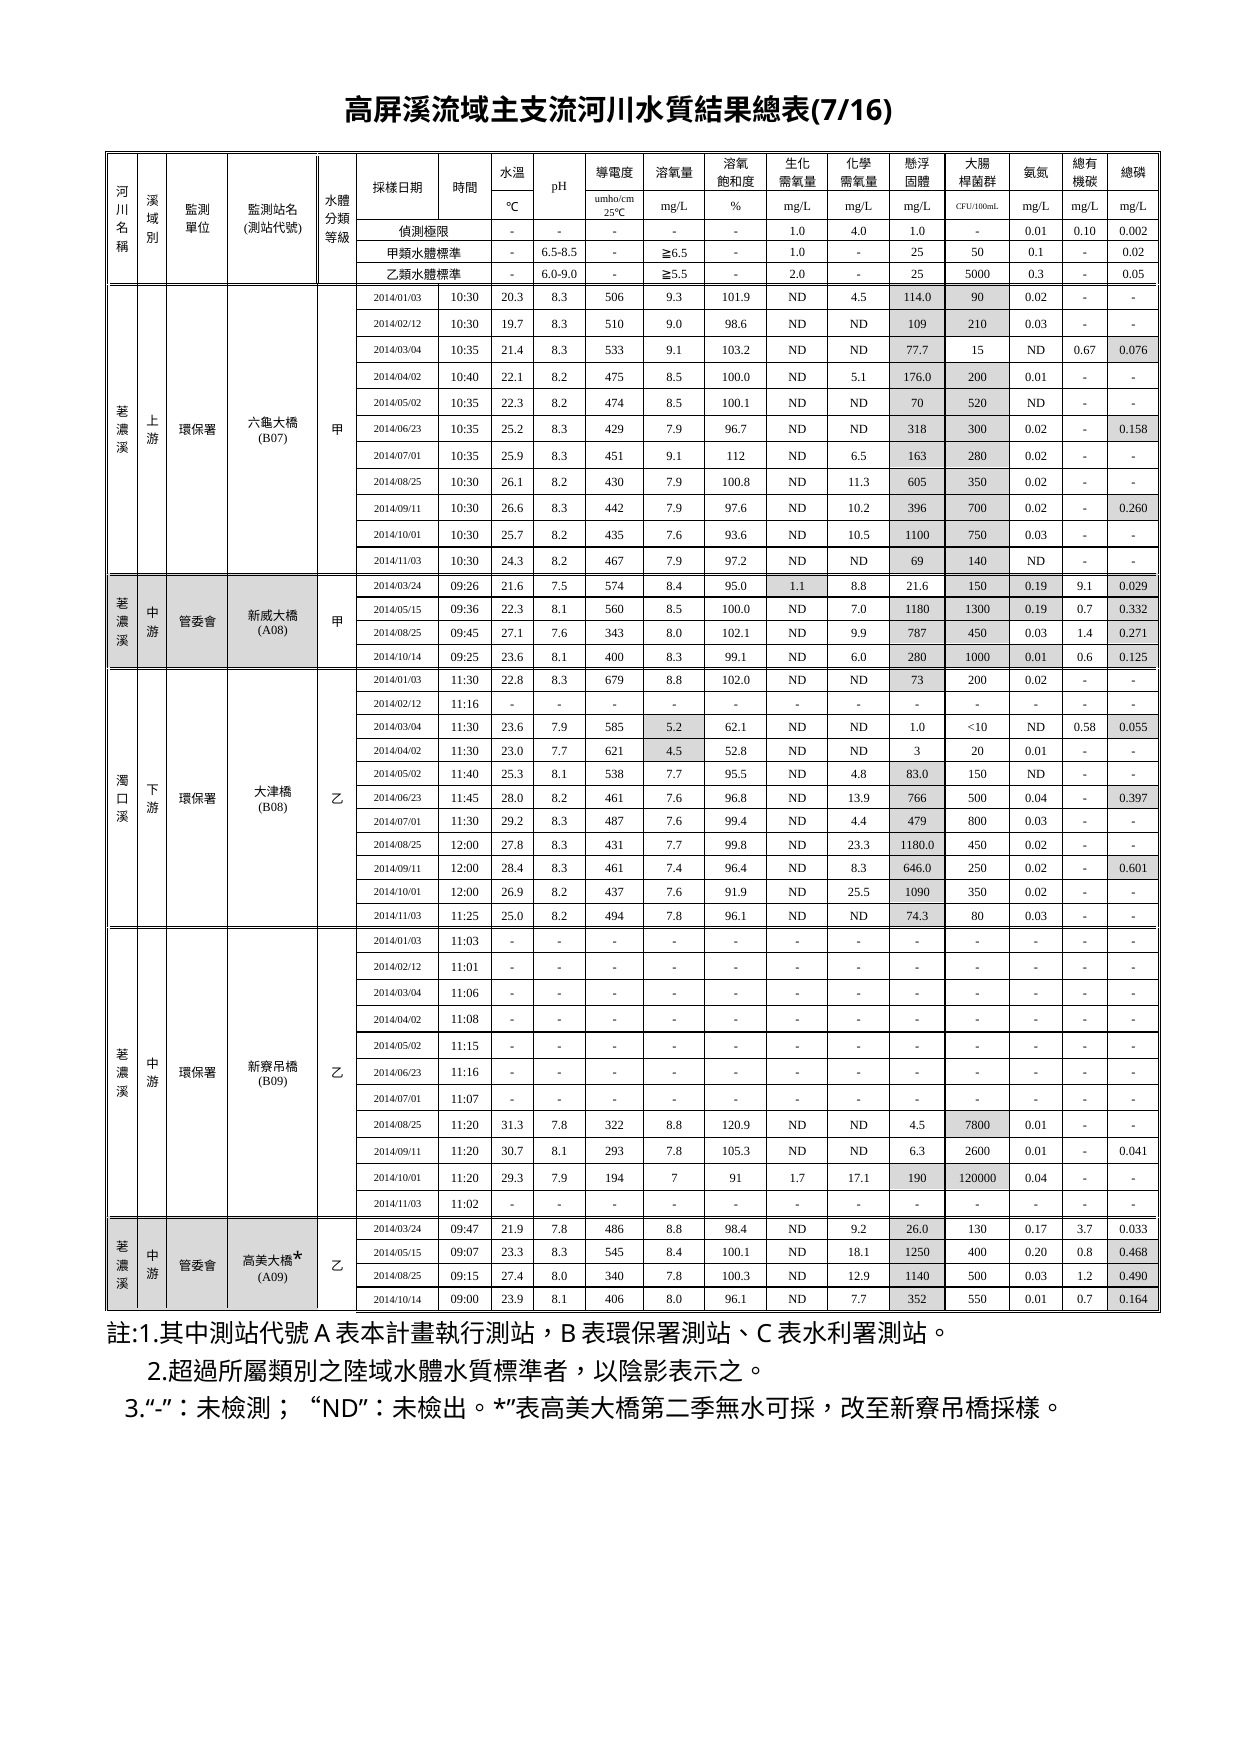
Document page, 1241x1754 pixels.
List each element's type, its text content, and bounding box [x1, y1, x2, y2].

table_cell ND [767, 670, 827, 691]
table_cell - [586, 1191, 643, 1216]
table_cell 甲 [318, 576, 356, 667]
table_cell 430 [586, 469, 643, 494]
table_cell 8.4 [644, 576, 704, 596]
table_cell 21.4 [492, 337, 533, 362]
table_cell 0.158 [1108, 416, 1158, 441]
table_cell - [492, 1085, 533, 1110]
table_cell 11:15 [439, 1033, 491, 1058]
table_cell - [1010, 1085, 1062, 1110]
table_cell 10:35 [439, 442, 491, 467]
text 高屏溪流域主支流河川水質結果總表(7/16) [118, 71, 1118, 146]
table_cell 8.2 [534, 363, 585, 388]
table_cell - [1063, 1191, 1107, 1216]
table_cell 0.10 [1063, 220, 1107, 240]
table_cell - [586, 692, 643, 714]
table_cell 2014/09/11 [357, 495, 438, 520]
table_cell 2014/09/11 [357, 856, 438, 879]
table_cell 2014/04/02 [357, 739, 438, 761]
table_cell 102.1 [705, 621, 766, 643]
table_cell 2014/02/12 [357, 953, 438, 979]
table_cell 2014/10/01 [357, 880, 438, 902]
table_cell 11:25 [439, 904, 491, 926]
table_cell 479 [890, 809, 944, 832]
table_cell - [1063, 310, 1107, 336]
table_cell 8.1 [534, 598, 585, 620]
table_cell 77.7 [890, 337, 944, 362]
table_cell ND [828, 670, 889, 691]
table_cell 5000 [946, 263, 1009, 283]
table_cell - [492, 929, 533, 952]
table_cell 7.9 [644, 416, 704, 441]
table_cell 8.3 [534, 416, 585, 441]
table_cell mg/L [890, 191, 944, 219]
table_cell - [705, 1059, 766, 1084]
table_cell 7.5 [534, 576, 585, 596]
table_cell 318 [890, 416, 944, 441]
table_cell 25.5 [828, 880, 889, 902]
table_cell - [644, 1085, 704, 1110]
table_cell - [644, 1006, 704, 1031]
table_cell 2014/05/15 [357, 598, 438, 620]
table_cell 2014/06/23 [357, 416, 438, 441]
table_cell 10:40 [439, 363, 491, 388]
table_cell 0.1 [1010, 241, 1062, 262]
table_cell - [492, 1033, 533, 1058]
table_cell 09:25 [439, 645, 491, 667]
table_cell 0.02 [1010, 833, 1062, 855]
table_cell ND [767, 1219, 827, 1239]
table_cell 646.0 [890, 856, 944, 879]
table_cell ND [767, 1288, 827, 1310]
table_cell ND [767, 786, 827, 808]
table_cell 62.1 [705, 715, 766, 738]
table_cell 2014/07/01 [357, 442, 438, 467]
table_cell 1.0 [767, 241, 827, 262]
table_cell ND [767, 286, 827, 309]
table_cell - [1063, 495, 1107, 520]
table_cell 22.3 [492, 389, 533, 415]
table_cell - [1010, 1059, 1062, 1084]
table_cell 109 [890, 310, 944, 336]
table_cell - [1063, 1111, 1107, 1137]
table_cell ND [767, 833, 827, 855]
table_cell 98.4 [705, 1219, 766, 1239]
table_cell <10 [946, 715, 1009, 738]
table_cell - [586, 1085, 643, 1110]
table_cell - [705, 929, 766, 952]
table_cell 1.2 [1063, 1264, 1107, 1286]
table_cell 538 [586, 762, 643, 785]
table_cell 乙 [318, 1219, 356, 1310]
table_cell 7.7 [534, 739, 585, 761]
table_cell ND [1010, 337, 1062, 362]
table_cell - [1108, 521, 1158, 546]
table_cell 荖濃溪 [106, 283, 137, 573]
table_cell - [1108, 809, 1158, 832]
table_cell mg/L [1108, 191, 1158, 219]
table_cell 09:07 [439, 1240, 491, 1263]
table_cell - [492, 953, 533, 979]
table_cell - [767, 692, 827, 714]
table_cell 130 [946, 1219, 1009, 1239]
table_cell - [644, 1059, 704, 1084]
table_cell 7.6 [644, 809, 704, 832]
table_cell 22.1 [492, 363, 533, 388]
table_cell - [586, 220, 643, 240]
table_cell 中游 [138, 929, 166, 1216]
table_cell - [586, 929, 643, 952]
table_cell 2014/11/03 [357, 1191, 438, 1216]
table_cell 2014/05/02 [357, 762, 438, 785]
table_cell 450 [946, 833, 1009, 855]
table_cell ND [767, 469, 827, 494]
table_cell 25 [890, 263, 944, 283]
table_cell - [828, 953, 889, 979]
table_cell 0.05 [1108, 263, 1158, 283]
table_cell - [534, 953, 585, 979]
table_cell - [890, 1006, 944, 1031]
table_cell - [534, 1033, 585, 1058]
table_cell 11:03 [439, 929, 491, 952]
table_cell 396 [890, 495, 944, 520]
table_cell 11:20 [439, 1138, 491, 1163]
table_cell ND [767, 809, 827, 832]
table_cell 322 [586, 1111, 643, 1137]
table_cell - [705, 1191, 766, 1216]
table_cell - [644, 1191, 704, 1216]
table_cell 7.7 [828, 1288, 889, 1310]
table_cell 0.04 [1010, 1164, 1062, 1189]
table_cell 31.3 [492, 1111, 533, 1137]
table_cell 0.468 [1108, 1240, 1158, 1263]
table_cell 10:35 [439, 416, 491, 441]
table_cell - [828, 1059, 889, 1084]
table_cell 0.03 [1010, 809, 1062, 832]
table_cell 74.3 [890, 904, 944, 926]
table_cell - [890, 692, 944, 714]
table_cell - [586, 1033, 643, 1058]
table_cell 8.2 [534, 389, 585, 415]
table_cell 乙 [318, 929, 356, 1216]
table_cell 0.01 [1010, 1111, 1062, 1137]
table_cell - [767, 953, 827, 979]
table_cell 11:07 [439, 1085, 491, 1110]
table_cell 0.271 [1108, 621, 1158, 643]
table_header 監測站名 (測站代號) [228, 152, 318, 283]
table_cell 23.9 [492, 1288, 533, 1310]
table_cell 99.8 [705, 833, 766, 855]
table_cell ND [767, 337, 827, 362]
table_cell 0.01 [1010, 220, 1062, 240]
table_cell - [586, 1059, 643, 1084]
table_cell - [1063, 416, 1107, 441]
table_cell 435 [586, 521, 643, 546]
table_cell 26.1 [492, 469, 533, 494]
table_cell 0.397 [1108, 786, 1158, 808]
table_cell 11:08 [439, 1006, 491, 1031]
table_cell 97.6 [705, 495, 766, 520]
table_cell 4.5 [890, 1111, 944, 1137]
table_cell - [1108, 389, 1158, 415]
table_cell 2014/01/03 [357, 670, 438, 691]
table_cell 0.17 [1010, 1219, 1062, 1239]
table_cell 荖濃溪 [106, 573, 137, 667]
table_cell 2014/08/25 [357, 1264, 438, 1286]
table_cell 467 [586, 548, 643, 573]
table_cell - [705, 241, 766, 262]
table_header 懸浮 固體 [890, 154, 944, 190]
table_cell - [828, 1033, 889, 1058]
table_cell - [1010, 1191, 1062, 1216]
table_cell - [828, 1085, 889, 1110]
table_cell - [1108, 926, 1159, 952]
table_cell mg/L [828, 191, 889, 219]
table_cell - [492, 241, 533, 262]
table_cell 450 [946, 621, 1009, 643]
table_cell 2014/07/01 [357, 809, 438, 832]
table_cell 0.002 [1108, 220, 1158, 240]
table_cell - [1108, 1033, 1158, 1058]
table_cell 1.0 [767, 220, 827, 240]
table_cell 2014/02/12 [357, 310, 438, 336]
table_cell - [828, 1191, 889, 1216]
table_cell 0.01 [1010, 739, 1062, 761]
table_cell ND [767, 548, 827, 573]
table_cell 11:01 [439, 953, 491, 979]
table_cell 8.8 [828, 576, 889, 596]
table_cell - [492, 220, 533, 240]
table_cell 管委會 [167, 1219, 228, 1310]
table_cell 09:47 [439, 1219, 491, 1239]
table_header 時間 [439, 154, 491, 219]
table_cell 管委會 [167, 576, 227, 667]
table_cell 0.03 [1010, 310, 1062, 336]
table_cell 9.1 [1063, 576, 1107, 596]
table_cell ND [767, 442, 827, 467]
table_cell 0.041 [1108, 1138, 1158, 1163]
table_cell - [1063, 739, 1107, 761]
table_cell 99.4 [705, 809, 766, 832]
table_cell 1.0 [890, 220, 944, 240]
table_cell 8.1 [534, 1138, 585, 1163]
table_cell 六龜大橋 (B07) [228, 286, 317, 573]
table_cell 19.7 [492, 310, 533, 336]
table_cell 8.5 [644, 363, 704, 388]
table_cell 679 [586, 670, 643, 691]
table_cell 0.02 [1010, 416, 1062, 441]
text 註:1.其中測站代號A表本計畫執行測站，B表環保署測站、C表水利署測站。 [106, 1313, 1122, 1351]
table_cell - [946, 1033, 1009, 1058]
table_cell 140 [946, 548, 1009, 573]
table_cell 101.9 [705, 286, 766, 309]
table_cell 585 [586, 715, 643, 738]
table_cell 10:30 [439, 548, 491, 573]
table_cell - [586, 980, 643, 1005]
table_cell 510 [586, 310, 643, 336]
table_cell 12:00 [439, 833, 491, 855]
table_cell - [1063, 241, 1107, 262]
table_cell 474 [586, 389, 643, 415]
table_cell 1140 [890, 1264, 944, 1286]
table_cell ℃ [492, 191, 533, 219]
table_cell 2014/01/03 [357, 929, 438, 952]
table_cell 1.7 [767, 1164, 827, 1189]
table_cell 18.1 [828, 1240, 889, 1263]
table_cell 0.164 [1108, 1288, 1158, 1310]
table_cell 520 [946, 389, 1009, 415]
table_cell - [946, 980, 1009, 1005]
table_cell - [828, 980, 889, 1005]
table_cell 8.2 [534, 469, 585, 494]
table_header 溶氧量 [644, 154, 704, 190]
table_cell 8.3 [534, 337, 585, 362]
table_cell 0.076 [1108, 337, 1158, 362]
table_cell 4.5 [828, 286, 889, 309]
table_cell 96.7 [705, 416, 766, 441]
text 2.超過所屬類別之陸域水體水質標準者，以陰影表示之。 [122, 1351, 1122, 1388]
table_cell 494 [586, 904, 643, 926]
table_cell - [534, 220, 585, 240]
table_cell 11:02 [439, 1191, 491, 1216]
table_cell 150 [946, 576, 1009, 596]
table_cell - [890, 1059, 944, 1084]
table_cell 0.02 [1010, 880, 1062, 902]
table_cell 1180.0 [890, 833, 944, 855]
table_cell 濁口溪 [106, 667, 137, 926]
table_cell 442 [586, 495, 643, 520]
table_cell 22.8 [492, 670, 533, 691]
table_cell 400 [586, 645, 643, 667]
table_cell 09:15 [439, 1264, 491, 1286]
table_cell 0.055 [1108, 715, 1158, 738]
table_cell 8.0 [534, 1264, 585, 1286]
table_cell 8.3 [534, 809, 585, 832]
table_cell 7.8 [644, 904, 704, 926]
table_cell 0.02 [1010, 670, 1062, 691]
table_cell 0.01 [1010, 1138, 1062, 1163]
table_cell 甲類水體標準 [357, 241, 491, 262]
table_cell 7.8 [644, 1138, 704, 1163]
table_cell 3 [890, 739, 944, 761]
table_cell - [1108, 1085, 1158, 1110]
table_cell 0.02 [1108, 241, 1158, 262]
table_cell 93.6 [705, 521, 766, 546]
table_cell 2014/10/01 [357, 521, 438, 546]
table_cell 11:06 [439, 980, 491, 1005]
table_cell - [534, 1006, 585, 1031]
table_cell - [644, 220, 704, 240]
table_cell - [1108, 1164, 1158, 1189]
table_cell 8.3 [534, 670, 585, 691]
table_cell 10.5 [828, 521, 889, 546]
table_cell - [1108, 762, 1158, 785]
table_cell 96.4 [705, 856, 766, 879]
table_cell 0.3 [1010, 263, 1062, 283]
table_cell ND [767, 1111, 827, 1137]
table_cell - [705, 1006, 766, 1031]
table_cell 8.8 [644, 1219, 704, 1239]
table_cell 4.5 [644, 739, 704, 761]
table_cell 2014/08/25 [357, 833, 438, 855]
table_cell 431 [586, 833, 643, 855]
table_cell 0.01 [1010, 645, 1062, 667]
table_cell 28.4 [492, 856, 533, 879]
table_cell - [1063, 1138, 1107, 1163]
table_cell 2014/07/01 [357, 1085, 438, 1110]
table_cell ND [828, 1138, 889, 1163]
table_cell - [946, 220, 1009, 240]
table_cell - [534, 980, 585, 1005]
table_cell ND [767, 598, 827, 620]
table_cell mg/L [644, 191, 704, 219]
table_cell 8.2 [534, 521, 585, 546]
table_cell 700 [946, 495, 1009, 520]
table_cell 2014/10/01 [357, 1164, 438, 1189]
table_cell 15 [946, 337, 1009, 362]
table_cell 7.4 [644, 856, 704, 879]
table_cell 2014/08/25 [357, 621, 438, 643]
table_cell 9.1 [644, 442, 704, 467]
table_cell 176.0 [890, 363, 944, 388]
table_cell - [1063, 904, 1107, 926]
table_cell - [492, 1191, 533, 1216]
table_cell - [767, 1191, 827, 1216]
table_cell 2014/06/23 [357, 1059, 438, 1084]
table_cell CFU/100mL [946, 191, 1009, 219]
table_cell - [1063, 363, 1107, 388]
table_cell 2014/03/24 [357, 576, 438, 596]
table_cell 96.1 [705, 904, 766, 926]
table_cell 8.8 [644, 1111, 704, 1137]
table_cell 荖濃溪 [108, 1216, 138, 1310]
table_header 採樣日期 [357, 154, 438, 219]
table_cell - [1063, 929, 1107, 952]
table_cell ND [767, 645, 827, 667]
table_cell 乙 [318, 670, 356, 926]
table_cell 8.0 [644, 1288, 704, 1310]
table_cell - [586, 263, 643, 283]
table_cell - [1010, 929, 1062, 952]
table_header 水體分類等級 [318, 154, 356, 283]
table_cell 09:00 [439, 1288, 491, 1310]
table_cell 7.7 [644, 833, 704, 855]
table_cell 21.9 [492, 1219, 533, 1239]
table_cell - [828, 1006, 889, 1031]
table_cell 0.02 [1010, 856, 1062, 879]
table_cell 500 [946, 786, 1009, 808]
table_cell 09:36 [439, 598, 491, 620]
table_cell - [644, 929, 704, 952]
table_cell 200 [946, 670, 1009, 691]
table_cell 8.3 [534, 833, 585, 855]
table_cell mg/L [767, 191, 827, 219]
table_cell ND [767, 416, 827, 441]
table_cell 533 [586, 337, 643, 362]
table_cell - [1063, 442, 1107, 467]
table_cell 10:30 [439, 469, 491, 494]
table_cell 7.9 [644, 469, 704, 494]
table_cell 25.2 [492, 416, 533, 441]
table_cell 6.0-9.0 [534, 263, 585, 283]
table_cell - [767, 1033, 827, 1058]
table_cell 100.1 [705, 1240, 766, 1263]
table_cell 96.1 [705, 1288, 766, 1310]
table_cell - [1010, 980, 1062, 1005]
table_cell 9.2 [828, 1219, 889, 1239]
table_cell mg/L [1010, 191, 1062, 219]
table_cell 9.3 [644, 286, 704, 309]
table_cell 23.6 [492, 645, 533, 667]
table_cell 8.3 [534, 1240, 585, 1263]
table_cell 10:30 [439, 495, 491, 520]
table_cell 新竂吊橋 (B09) [228, 929, 317, 1216]
table_cell ND [828, 416, 889, 441]
table_cell 96.8 [705, 786, 766, 808]
table_cell ND [828, 715, 889, 738]
table_cell 500 [946, 1264, 1009, 1286]
table_cell 8.3 [534, 286, 585, 309]
table_cell 23.0 [492, 739, 533, 761]
table_cell 120.9 [705, 1111, 766, 1137]
table_cell 23.3 [492, 1240, 533, 1263]
table_cell ND [828, 310, 889, 336]
table_cell - [705, 692, 766, 714]
table_cell 11:45 [439, 786, 491, 808]
table_cell 621 [586, 739, 643, 761]
table_cell - [828, 692, 889, 714]
table_cell 7800 [946, 1111, 1009, 1137]
table_header 溶氧 飽和度 [705, 154, 766, 190]
table_cell 21.6 [890, 576, 944, 596]
table_cell - [534, 1191, 585, 1216]
table_cell - [1063, 692, 1107, 714]
table_cell 406 [586, 1288, 643, 1310]
table_cell 2014/06/23 [357, 786, 438, 808]
table_cell 29.3 [492, 1164, 533, 1189]
table_cell - [1108, 953, 1158, 979]
table_cell 20 [946, 739, 1009, 761]
table_cell 2014/09/11 [357, 1138, 438, 1163]
table_cell - [1108, 739, 1158, 761]
table_cell 11:30 [439, 739, 491, 761]
table_cell - [1063, 521, 1107, 546]
table_cell 8.1 [534, 1288, 585, 1310]
table_cell - [1063, 389, 1107, 415]
table_cell 0.7 [1063, 598, 1107, 620]
table_cell - [1063, 670, 1107, 691]
table_header 總有機碳 [1063, 154, 1107, 190]
table_cell - [890, 1085, 944, 1110]
table_cell - [1063, 833, 1107, 855]
table_cell 210 [946, 310, 1009, 336]
table_cell 103.2 [705, 337, 766, 362]
table_cell - [767, 929, 827, 952]
table_cell - [1108, 469, 1158, 494]
table_cell - [1108, 363, 1158, 388]
table_cell 下游 [138, 670, 166, 926]
table_cell 27.1 [492, 621, 533, 643]
table_cell 475 [586, 363, 643, 388]
table_cell 1.1 [767, 576, 827, 596]
table_cell - [586, 241, 643, 262]
table_cell 7.6 [644, 786, 704, 808]
table_cell 11:16 [439, 692, 491, 714]
table_cell - [586, 953, 643, 979]
table_cell 574 [586, 576, 643, 596]
table_cell - [1108, 980, 1158, 1005]
table_cell 200 [946, 363, 1009, 388]
table_cell 90 [946, 286, 1009, 309]
table_cell - [890, 953, 944, 979]
table_cell - [828, 263, 889, 283]
table_cell 0.67 [1063, 337, 1107, 362]
table_cell 12:00 [439, 856, 491, 879]
table_cell 2600 [946, 1138, 1009, 1163]
table_cell - [828, 241, 889, 262]
table_cell ND [767, 904, 827, 926]
table_cell 280 [946, 442, 1009, 467]
table_cell 1.0 [890, 715, 944, 738]
table_cell 2014/11/03 [357, 904, 438, 926]
table_cell 429 [586, 416, 643, 441]
table_cell 1300 [946, 598, 1009, 620]
table_cell 新威大橋 (A08) [228, 576, 317, 667]
table_cell 11:30 [439, 670, 491, 691]
table_cell 10:30 [439, 521, 491, 546]
table_cell 2014/10/14 [357, 645, 438, 667]
table_cell 24.3 [492, 548, 533, 573]
table_cell 25.0 [492, 904, 533, 926]
table_cell 100.8 [705, 469, 766, 494]
table_cell - [1108, 548, 1158, 573]
table_header 河川 名稱 [108, 154, 137, 283]
table_cell 800 [946, 809, 1009, 832]
table_cell - [1108, 692, 1158, 714]
table_cell - [1108, 667, 1159, 691]
table_cell 2014/03/04 [357, 337, 438, 362]
table_cell - [1108, 833, 1158, 855]
table_cell 荖濃溪 [106, 926, 137, 1216]
table_cell - [492, 1006, 533, 1031]
table_cell 7.9 [534, 715, 585, 738]
table_cell ND [1010, 715, 1062, 738]
table_cell 2014/03/04 [357, 715, 438, 738]
table_cell ND [767, 621, 827, 643]
table_cell 0.19 [1010, 598, 1062, 620]
table_cell 11:20 [439, 1164, 491, 1189]
table_cell 12:00 [439, 880, 491, 902]
table_cell - [767, 980, 827, 1005]
table_cell ND [767, 310, 827, 336]
table_cell 95.0 [705, 576, 766, 596]
table_cell 8.3 [534, 856, 585, 879]
table_cell 0.03 [1010, 904, 1062, 926]
table_cell - [1108, 1111, 1158, 1137]
table_cell 8.1 [534, 762, 585, 785]
table_cell - [1063, 1059, 1107, 1084]
table_cell 09:45 [439, 621, 491, 643]
table_cell ND [767, 521, 827, 546]
table_cell 10:35 [439, 389, 491, 415]
table_cell 11:16 [439, 1059, 491, 1084]
table_cell - [644, 1033, 704, 1058]
table_cell - [1063, 856, 1107, 879]
table_cell ND [767, 856, 827, 879]
table_cell 7.8 [534, 1219, 585, 1239]
table_cell 7.9 [534, 1164, 585, 1189]
table_cell ND [1010, 548, 1062, 573]
table_cell - [534, 692, 585, 714]
table_cell 1180 [890, 598, 944, 620]
table_cell - [1063, 286, 1107, 309]
table_cell 8.0 [644, 621, 704, 643]
table_cell 83.0 [890, 762, 944, 785]
table_cell 環保署 [167, 286, 227, 573]
table_cell 300 [946, 416, 1009, 441]
table_cell 26.9 [492, 880, 533, 902]
table_cell - [534, 1059, 585, 1084]
table_cell ND [767, 389, 827, 415]
table_cell 0.02 [1010, 442, 1062, 467]
table_cell 10:30 [439, 310, 491, 336]
table_cell 3.7 [1063, 1219, 1107, 1239]
table_cell 0.02 [1010, 469, 1062, 494]
table_cell - [1063, 1164, 1107, 1189]
table_cell 1090 [890, 880, 944, 902]
table_cell - [705, 220, 766, 240]
table_cell 09:26 [439, 576, 491, 596]
table_cell 52.8 [705, 739, 766, 761]
table_cell 451 [586, 442, 643, 467]
table_cell 114.0 [890, 286, 944, 309]
table_cell 8.3 [534, 495, 585, 520]
table_cell - [644, 692, 704, 714]
table_cell - [946, 929, 1009, 952]
table_cell - [946, 1059, 1009, 1084]
table_cell 1250 [890, 1240, 944, 1263]
table_cell - [705, 263, 766, 283]
text 3.“-”：未檢測；“ND”：未檢出。*”表高美大橋第二季無水可採，改至新竂吊橋採樣。 [105, 1388, 1131, 1426]
table_cell - [1063, 880, 1107, 902]
table_cell 1000 [946, 645, 1009, 667]
table_header 總磷 [1108, 154, 1158, 190]
table_cell 環保署 [167, 929, 227, 1216]
table_cell 163 [890, 442, 944, 467]
table_cell - [1108, 1059, 1158, 1084]
table_cell 8.1 [534, 645, 585, 667]
table_cell 0.03 [1010, 1264, 1062, 1286]
table_cell - [534, 929, 585, 952]
table_cell 7.7 [644, 762, 704, 785]
table_cell 100.3 [705, 1264, 766, 1286]
table_cell 0.601 [1108, 856, 1158, 879]
table_header 監測 單位 [167, 154, 227, 283]
table_cell ≧6.5 [644, 241, 704, 262]
table_cell 26.6 [492, 495, 533, 520]
table_cell 100.1 [705, 389, 766, 415]
table_cell 0.20 [1010, 1240, 1062, 1263]
table_cell - [1010, 692, 1062, 714]
table_cell 545 [586, 1240, 643, 1263]
table_cell 高美大橋* (A09) [228, 1219, 318, 1310]
table_cell - [1063, 980, 1107, 1005]
table_cell 1100 [890, 521, 944, 546]
table_cell ND [828, 389, 889, 415]
table_cell 8.2 [534, 548, 585, 573]
table_cell ND [767, 495, 827, 520]
table_cell 98.6 [705, 310, 766, 336]
table_cell 20.3 [492, 286, 533, 309]
table_cell 150 [946, 762, 1009, 785]
table_cell 0.8 [1063, 1240, 1107, 1263]
table_cell 8.4 [644, 1240, 704, 1263]
table_cell ND [767, 363, 827, 388]
table_cell - [767, 1059, 827, 1084]
table_cell 487 [586, 809, 643, 832]
table_cell 甲 [318, 286, 356, 573]
table_cell 1.4 [1063, 621, 1107, 643]
table_cell 352 [890, 1288, 944, 1310]
table_cell 7.6 [534, 621, 585, 643]
table_cell ND [767, 739, 827, 761]
table_cell 750 [946, 521, 1009, 546]
table_cell - [1063, 786, 1107, 808]
table_cell - [1108, 283, 1159, 309]
table_cell 7.8 [644, 1264, 704, 1286]
table_cell 21.6 [492, 576, 533, 596]
table_cell 25.7 [492, 521, 533, 546]
table_cell - [492, 692, 533, 714]
table_cell 120000 [946, 1164, 1009, 1189]
table_cell - [586, 1006, 643, 1031]
table_cell 11:20 [439, 1111, 491, 1137]
table_cell 250 [946, 856, 1009, 879]
table_cell 102.0 [705, 670, 766, 691]
table_cell 上游 [138, 286, 166, 573]
table_cell - [492, 1059, 533, 1084]
table_cell 100.0 [705, 598, 766, 620]
table_cell 環保署 [167, 670, 227, 926]
table_cell ND [828, 1111, 889, 1137]
table_cell 2014/05/02 [357, 1033, 438, 1058]
table_cell 中游 [138, 576, 166, 667]
table_cell ND [1010, 762, 1062, 785]
table_cell 28.0 [492, 786, 533, 808]
table_cell 2014/03/24 [357, 1219, 438, 1239]
table_cell 8.8 [644, 670, 704, 691]
table_cell 0.19 [1010, 576, 1062, 596]
table_cell - [890, 1191, 944, 1216]
table_cell 4.8 [828, 762, 889, 785]
table_cell 4.4 [828, 809, 889, 832]
table_cell - [1108, 1006, 1158, 1031]
table_cell - [1063, 1085, 1107, 1110]
table_cell 27.4 [492, 1264, 533, 1286]
table_cell 80 [946, 904, 1009, 926]
table_cell ≧5.5 [644, 263, 704, 283]
table_cell 550 [946, 1288, 1009, 1310]
table_cell ND [828, 904, 889, 926]
table_cell 99.1 [705, 645, 766, 667]
table_cell 0.03 [1010, 621, 1062, 643]
table_cell - [1108, 880, 1158, 902]
table_cell - [492, 980, 533, 1005]
table_cell 9.0 [644, 310, 704, 336]
table_cell - [890, 929, 944, 952]
table_cell - [828, 929, 889, 952]
table_cell - [890, 1033, 944, 1058]
table_cell - [1108, 1191, 1158, 1216]
table_cell 26.0 [890, 1219, 944, 1239]
table_cell % [705, 191, 766, 219]
table_cell 8.3 [828, 856, 889, 879]
table_cell 12.9 [828, 1264, 889, 1286]
table_cell ND [828, 337, 889, 362]
table_cell 8.5 [644, 389, 704, 415]
table_cell 0.332 [1108, 598, 1158, 620]
table_cell 偵測極限 [357, 220, 491, 240]
table_cell 105.3 [705, 1138, 766, 1163]
table_header 生化 需氧量 [767, 154, 827, 190]
table_cell 17.1 [828, 1164, 889, 1189]
table_cell 70 [890, 389, 944, 415]
table_cell 11:30 [439, 715, 491, 738]
table_cell - [1063, 762, 1107, 785]
table_cell - [890, 980, 944, 1005]
table_cell 10.2 [828, 495, 889, 520]
table_cell 7 [644, 1164, 704, 1189]
table_cell 0.033 [1108, 1216, 1158, 1239]
table_cell 8.3 [534, 442, 585, 467]
table_cell - [1063, 809, 1107, 832]
table_cell 9.1 [644, 337, 704, 362]
table_cell - [1063, 1006, 1107, 1031]
table_cell 506 [586, 286, 643, 309]
table_cell - [644, 980, 704, 1005]
table_cell 350 [946, 469, 1009, 494]
table_cell - [1010, 1033, 1062, 1058]
table_cell 97.2 [705, 548, 766, 573]
table_cell 766 [890, 786, 944, 808]
table_cell 2014/04/02 [357, 1006, 438, 1031]
table_cell 2014/05/02 [357, 389, 438, 415]
table_cell - [946, 1006, 1009, 1031]
table_cell ND [767, 1138, 827, 1163]
table_cell 7.6 [644, 880, 704, 902]
table_cell 10:35 [439, 337, 491, 362]
table_cell - [534, 1085, 585, 1110]
table_cell 乙類水體標準 [357, 263, 491, 283]
table_cell 0.02 [1010, 286, 1062, 309]
table_cell - [767, 1006, 827, 1031]
table_cell 340 [586, 1264, 643, 1286]
table_cell - [1063, 469, 1107, 494]
table_cell 8.3 [534, 310, 585, 336]
table_cell 11.3 [828, 469, 889, 494]
table_cell - [705, 980, 766, 1005]
table_cell 0.04 [1010, 786, 1062, 808]
table_cell 343 [586, 621, 643, 643]
table_cell 22.3 [492, 598, 533, 620]
table_header 化學 需氧量 [828, 154, 889, 190]
table_cell 0.490 [1108, 1264, 1158, 1286]
table_cell 2014/05/15 [357, 1240, 438, 1263]
table_cell 8.5 [644, 598, 704, 620]
table_cell - [705, 953, 766, 979]
table_cell - [946, 1191, 1009, 1216]
table_cell 6.0 [828, 645, 889, 667]
table_cell 30.7 [492, 1138, 533, 1163]
table_cell 25.9 [492, 442, 533, 467]
table_cell 461 [586, 856, 643, 879]
table_cell - [946, 692, 1009, 714]
table_cell 0.03 [1010, 521, 1062, 546]
table_cell umho/cm 25℃ [586, 191, 643, 219]
table_cell - [492, 263, 533, 283]
table_cell 50 [946, 241, 1009, 262]
table_cell 0.029 [1108, 573, 1159, 596]
table_cell 2014/02/12 [357, 692, 438, 714]
table_cell 中游 [138, 1219, 167, 1310]
table_cell 100.0 [705, 363, 766, 388]
table_cell - [1063, 548, 1107, 573]
table_cell 2014/03/04 [357, 980, 438, 1005]
table_cell 0.02 [1010, 495, 1062, 520]
table_cell 190 [890, 1164, 944, 1189]
table_cell - [1063, 1033, 1107, 1058]
table_cell 5.2 [644, 715, 704, 738]
table_cell mg/L [1063, 191, 1107, 219]
table_cell ND [767, 762, 827, 785]
table_cell 437 [586, 880, 643, 902]
table_cell 400 [946, 1240, 1009, 1263]
table_cell ND [767, 1240, 827, 1263]
table_cell 560 [586, 598, 643, 620]
table_cell - [705, 1085, 766, 1110]
table_cell 7.9 [644, 548, 704, 573]
table_cell 0.7 [1063, 1288, 1107, 1310]
table_cell 194 [586, 1164, 643, 1189]
table_cell 69 [890, 548, 944, 573]
table_cell 2014/01/03 [357, 286, 438, 309]
table_cell 2014/08/25 [357, 469, 438, 494]
table_cell 73 [890, 670, 944, 691]
table_cell 293 [586, 1138, 643, 1163]
table_cell 4.0 [828, 220, 889, 240]
table_cell 486 [586, 1219, 643, 1239]
table_cell - [946, 953, 1009, 979]
table_cell 11:30 [439, 809, 491, 832]
table_cell 7.6 [644, 521, 704, 546]
table_cell 2.0 [767, 263, 827, 283]
table_cell 6.5 [828, 442, 889, 467]
table_cell 0.01 [1010, 363, 1062, 388]
table_cell - [1010, 953, 1062, 979]
table_header pH [534, 154, 585, 219]
table_cell ND [767, 1264, 827, 1286]
table_cell 10:30 [439, 286, 491, 309]
table_cell 9.9 [828, 621, 889, 643]
table_cell 605 [890, 469, 944, 494]
table_cell 8.3 [644, 645, 704, 667]
table_cell 13.9 [828, 786, 889, 808]
table_cell 11:40 [439, 762, 491, 785]
table_header 氨氮 [1010, 154, 1062, 190]
table_cell ND [767, 880, 827, 902]
table_cell 2014/08/25 [357, 1111, 438, 1137]
table_cell 7.9 [644, 495, 704, 520]
table_header 大腸 桿菌群 [946, 154, 1009, 190]
table_cell 27.8 [492, 833, 533, 855]
table_cell 6.3 [890, 1138, 944, 1163]
table_cell 0.01 [1010, 1288, 1062, 1310]
table_cell - [644, 953, 704, 979]
table_cell 29.2 [492, 809, 533, 832]
table_header 導電度 [586, 154, 643, 190]
table_cell ND [767, 715, 827, 738]
table_cell - [1108, 442, 1158, 467]
table_cell ND [828, 739, 889, 761]
table_cell 25 [890, 241, 944, 262]
table_cell 91 [705, 1164, 766, 1189]
table_cell ND [1010, 389, 1062, 415]
table_cell 112 [705, 442, 766, 467]
table_cell 8.2 [534, 904, 585, 926]
table_cell 0.6 [1063, 645, 1107, 667]
table_cell 25.3 [492, 762, 533, 785]
table_cell 2014/04/02 [357, 363, 438, 388]
table_cell - [1108, 310, 1158, 336]
table_cell 2014/11/03 [357, 548, 438, 573]
table_cell 23.6 [492, 715, 533, 738]
table_cell 0.58 [1063, 715, 1107, 738]
table_cell - [705, 1033, 766, 1058]
table_cell 7.0 [828, 598, 889, 620]
table_cell 5.1 [828, 363, 889, 388]
table_cell 8.2 [534, 880, 585, 902]
table_cell - [1063, 263, 1107, 283]
table_header 水溫 [492, 154, 533, 190]
table_cell - [1108, 904, 1158, 926]
table_cell 461 [586, 786, 643, 808]
table_cell 0.125 [1108, 645, 1158, 667]
table_cell 6.5-8.5 [534, 241, 585, 262]
table_cell ND [828, 548, 889, 573]
table_cell 787 [890, 621, 944, 643]
table_cell 8.2 [534, 786, 585, 808]
table_header 溪域別 [138, 154, 166, 283]
table_cell 95.5 [705, 762, 766, 785]
table_cell 91.9 [705, 880, 766, 902]
table_cell 23.3 [828, 833, 889, 855]
table_cell - [946, 1085, 1009, 1110]
table_cell 大津橋 (B08) [228, 670, 317, 926]
table_cell - [1063, 953, 1107, 979]
table_cell 0.260 [1108, 495, 1158, 520]
table_cell - [767, 1085, 827, 1110]
table_cell 7.8 [534, 1111, 585, 1137]
table_cell 350 [946, 880, 1009, 902]
table_cell - [1010, 1006, 1062, 1031]
table_cell 2014/10/14 [357, 1288, 438, 1310]
table_cell 280 [890, 645, 944, 667]
